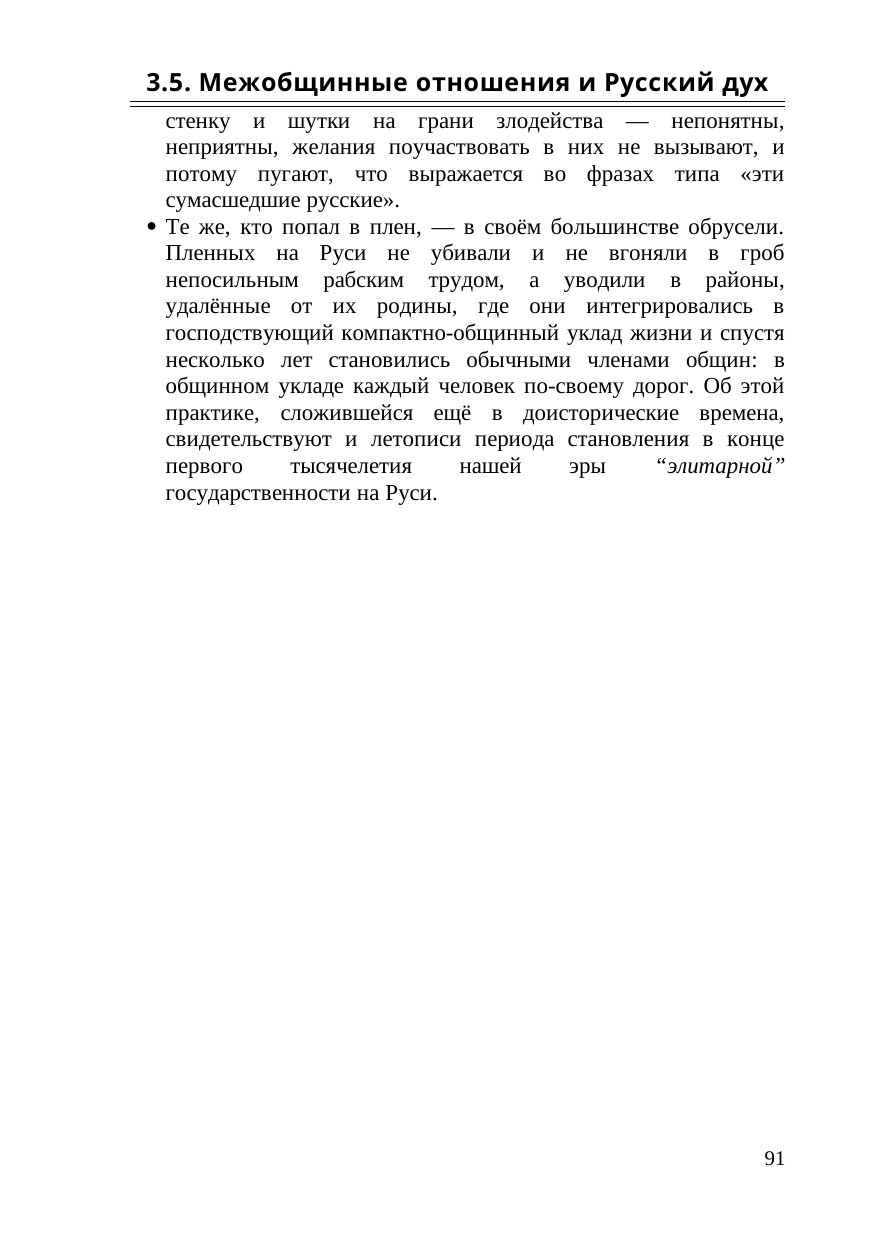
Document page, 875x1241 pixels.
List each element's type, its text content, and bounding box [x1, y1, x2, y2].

list стенку и шутки на грани злодейства — непонятны, неприятны, желания поучаствовать в них не вызывают, и потому пугают, что выражается во фразах типа «эти сумасшедшие русские». [148, 107, 785, 213]
list Те же, кто попал в плен, — в своём большинстве обрусели. Пленных на Руси не убивали и не вгоняли в гроб непосильным рабским трудом, а уводили в районы, удалённые от их родины, где они интегрировались в господствующий компактно-общинный уклад жизни и спустя несколько лет становились обычными членами общин: в общинном укладе каждый человек по-своему дорог. Об этой практике, сложившейся ещё в доисторические времена, свидетельствуют и летописи периода становления в конце первого тысячелетия нашей эры “элитарной” государственности на Руси. [148, 213, 785, 505]
